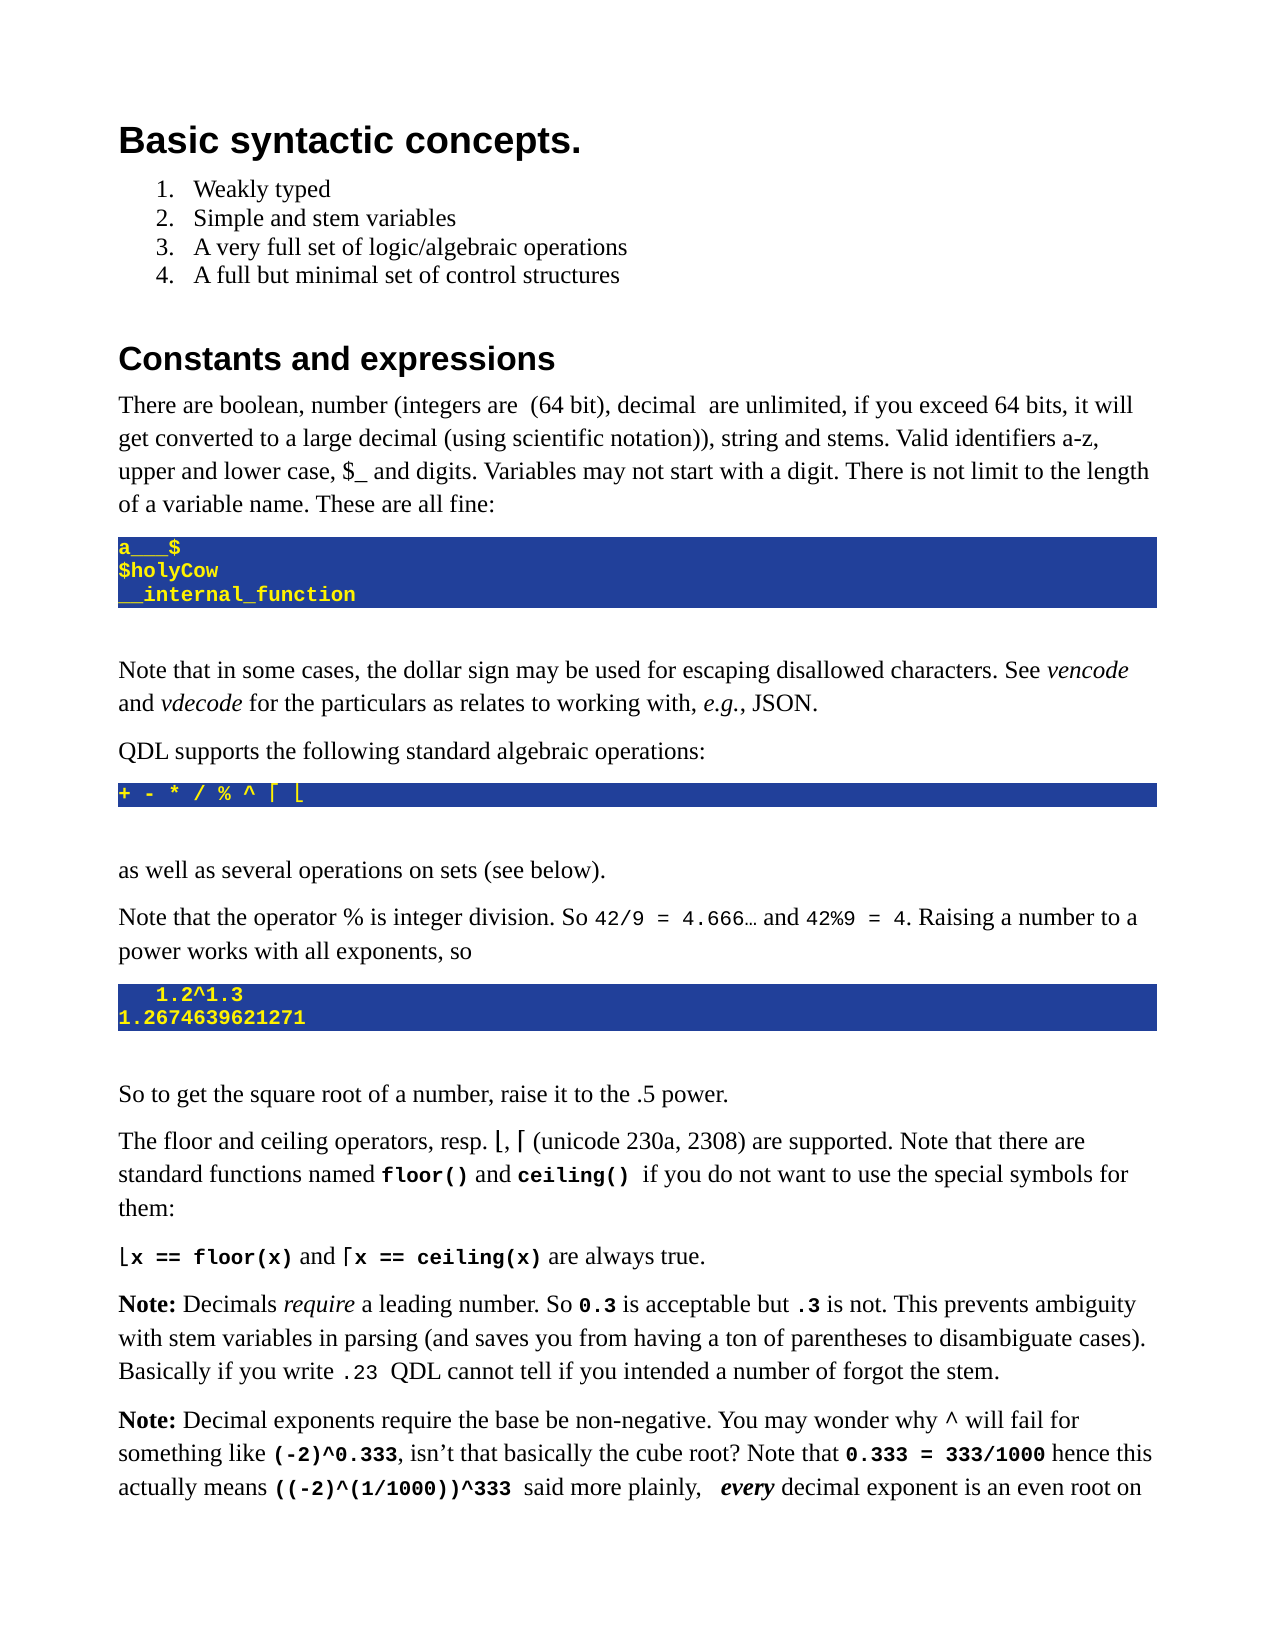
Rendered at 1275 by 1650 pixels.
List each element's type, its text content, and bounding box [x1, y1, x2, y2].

text Note: Decimals require a leading number. So 0.3 is acceptable but .3 is not. This prevents ambiguity with stem variables in parsing (and saves you from having a ton of parentheses to disambiguate cases). Basically if you write .23 QDL cannot tell if you intended a number of forgot the stem. [118, 1289, 1157, 1386]
text So to get the square root of a number, raise it to the .5 power. [118, 1079, 1157, 1107]
subtitle Constants and expressions [118, 339, 1157, 377]
text 1.2^1.3 [118, 984, 1157, 1007]
subtitle Basic syntactic concepts. [118, 118, 1157, 162]
text Note that in some cases, the dollar sign may be used for escaping disallowed characters. See vencode and vdecode for the particulars as relates to working with, e.g., JSON. [118, 655, 1157, 717]
text 1.2674639621271 [118, 1007, 1157, 1031]
text The floor and ceiling operators, resp. ⌊, ⌈ (unicode 230a, 2308) are supported. Note that there are standard functions named floor() and ceiling() if you do not want to use the special symbols for them: [118, 1126, 1157, 1222]
list A very full set of logic/algebraic operations [156, 232, 1157, 261]
list A full but minimal set of control structures [156, 261, 1157, 289]
list Weakly typed [156, 174, 1157, 203]
text + - * / % ^ ⌈ ⌊ [118, 783, 1157, 807]
text ⌊x == floor(x) and ⌈x == ceiling(x) are always true. [118, 1241, 1157, 1270]
text There are boolean, number (integers are (64 bit), decimal are unlimited, if you exceed 64 bits, it will get converted to a large decimal (using scientific notation)), string and stems. Valid identifiers a-z, upper and lower case, $_ and digits. Variables may not start with a digit. There is not limit to the length of a variable name. These are all fine: [118, 390, 1157, 518]
text Note: Decimal exponents require the base be non-negative. You may wonder why ^ will fail for something like (-2)^0.333, isn’t that basically the cube root? Note that 0.333 = 333/1000 hence this actually means ((-2)^(1/1000))^333 said more plainly, every decimal exponent is an even root on [118, 1405, 1157, 1501]
text __internal_function [118, 584, 1157, 608]
text a___$ [118, 537, 1157, 560]
text QDL supports the following standard algebraic operations: [118, 736, 1157, 764]
text as well as several operations on sets (see below). [118, 855, 1157, 883]
list Simple and stem variables [156, 203, 1157, 232]
text $holyCow [118, 560, 1157, 584]
text Note that the operator % is integer division. So 42/9 = 4.666… and 42%9 = 4. Raising a number to a power works with all exponents, so [118, 902, 1157, 965]
